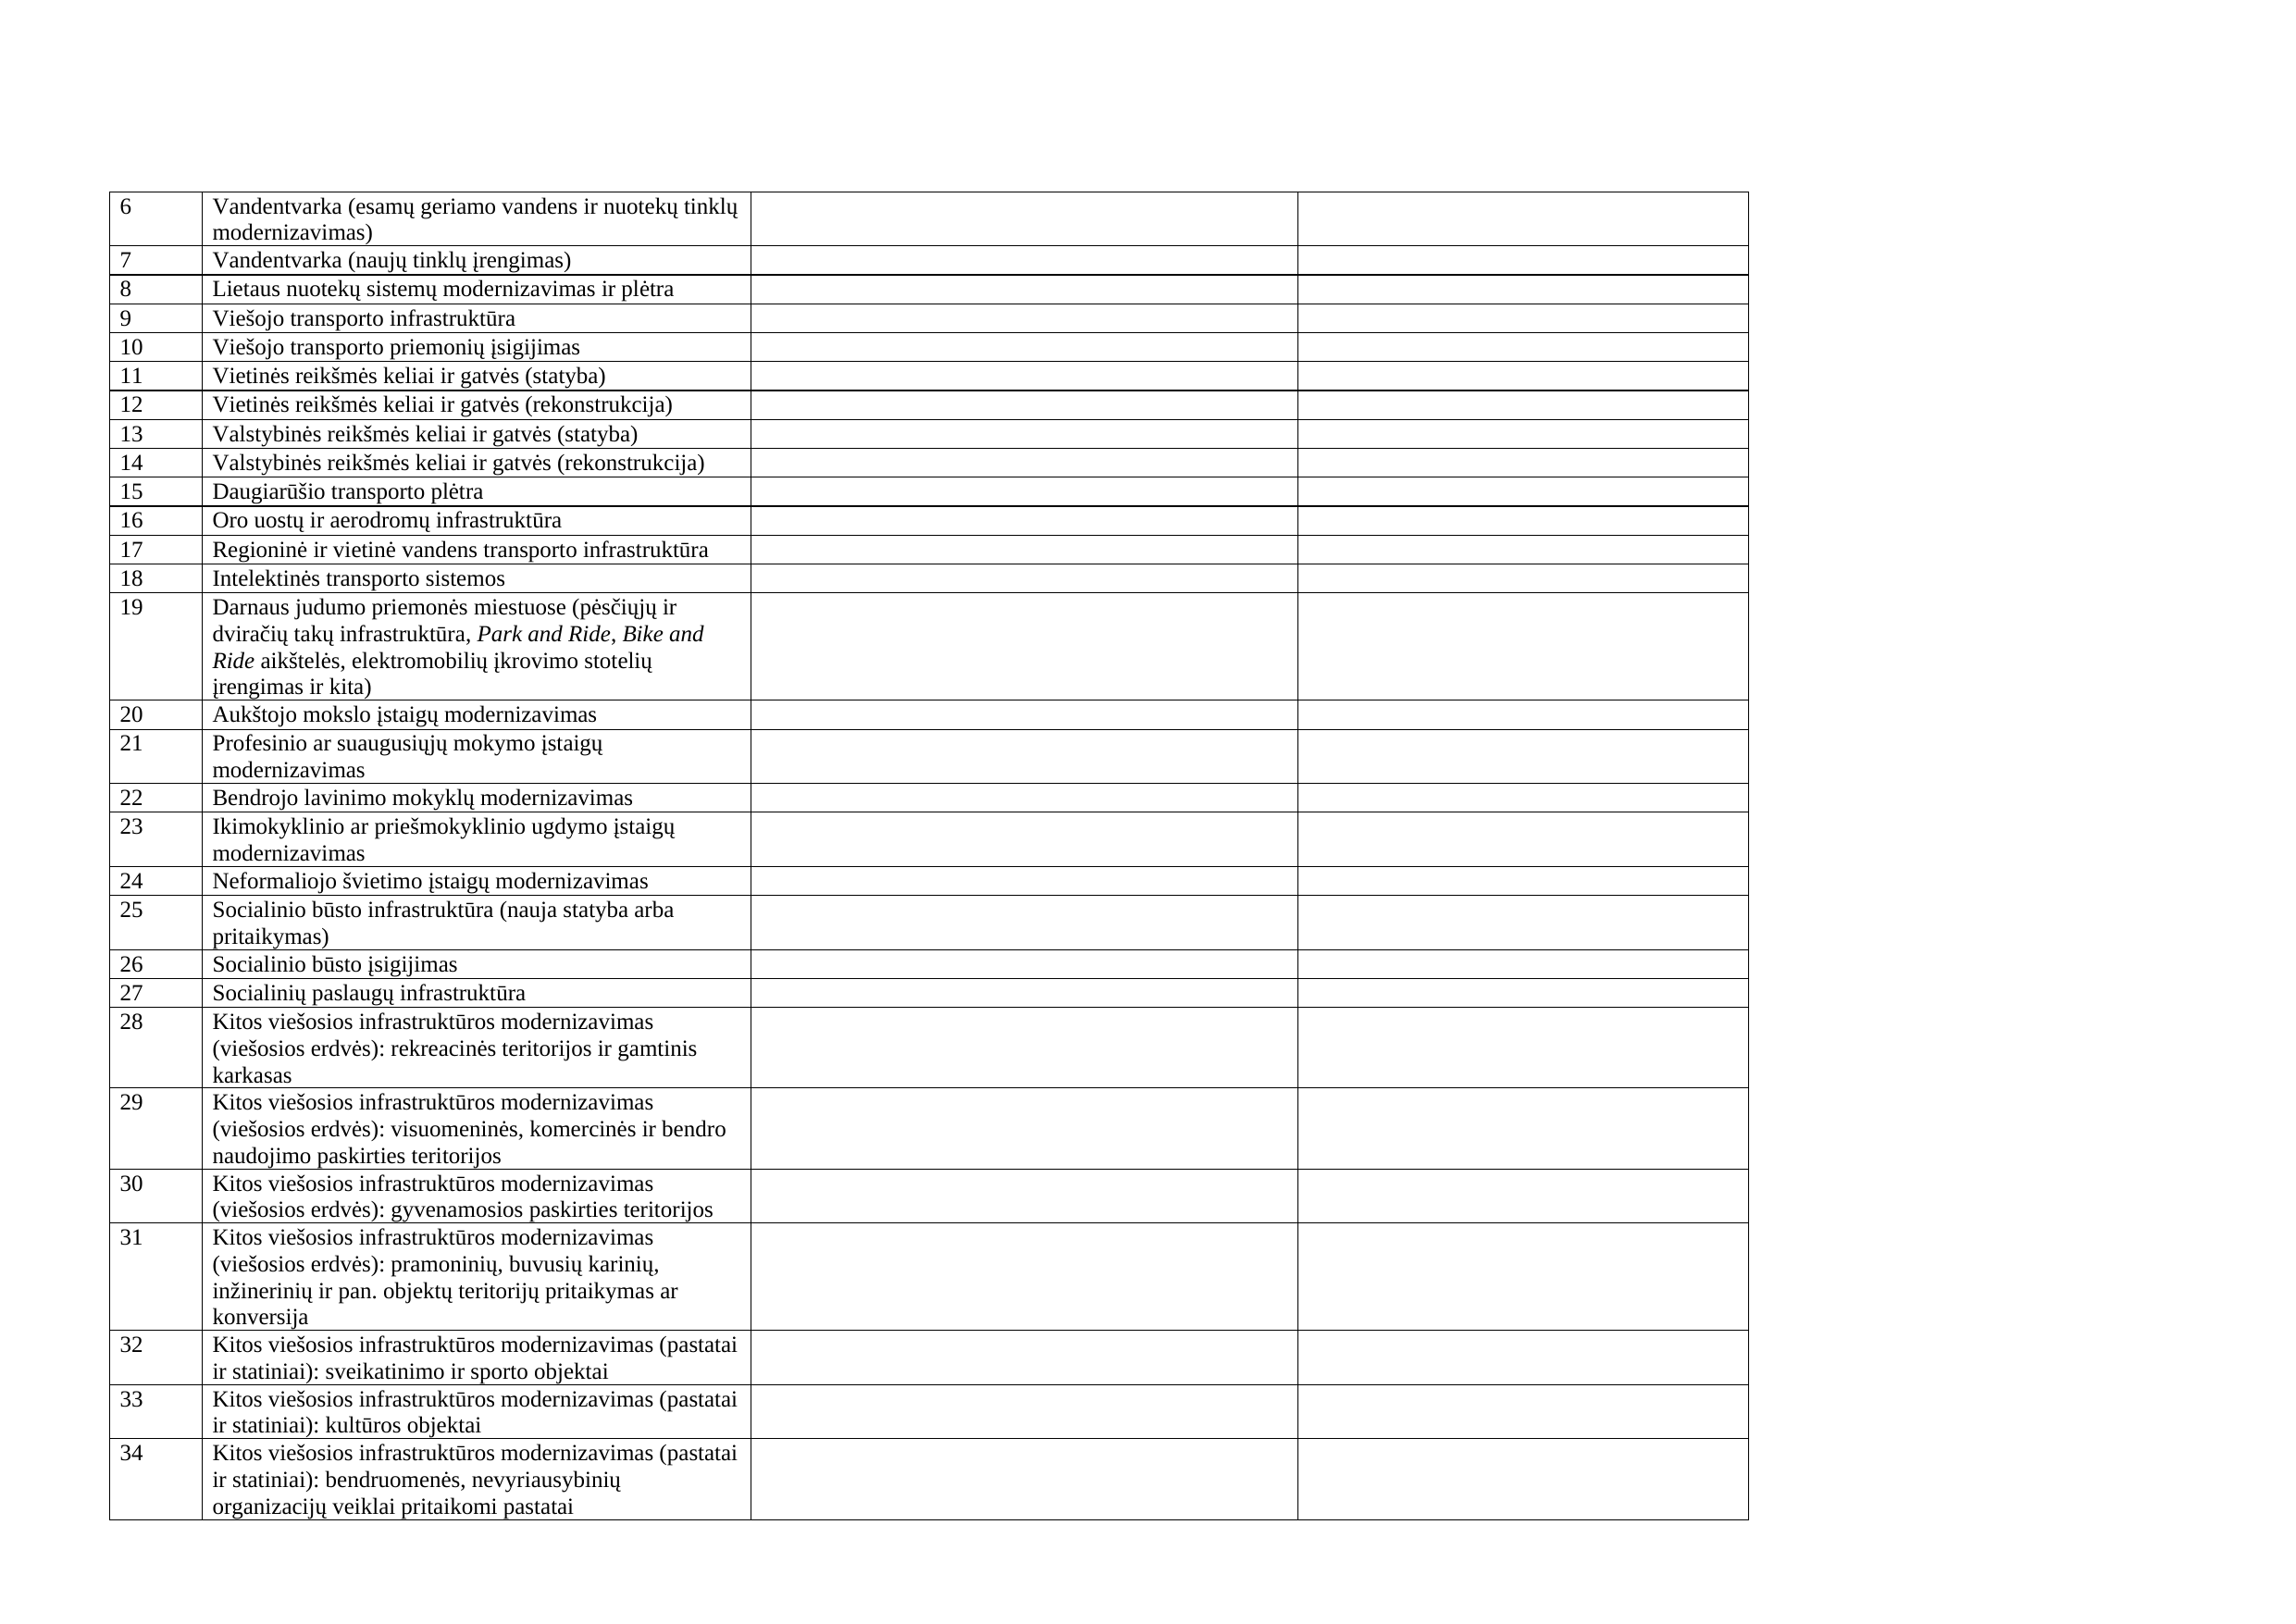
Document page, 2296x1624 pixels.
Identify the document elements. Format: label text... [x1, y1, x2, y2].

table_cell Kitos viešosios infrastruktūros modernizavimas (viešosios erdvės): rekreacinės teritorijos ir gamtinis karkasas [203, 1008, 751, 1087]
table_cell 9 [110, 304, 202, 332]
table_cell 11 [110, 362, 202, 390]
table_cell 31 [110, 1223, 202, 1330]
table_cell [1298, 867, 1748, 895]
table_cell [751, 867, 1297, 895]
table_cell Vietinės reikšmės keliai ir gatvės (rekonstrukcija) [203, 391, 751, 419]
table_cell [751, 1385, 1297, 1438]
table_cell Socialinio būsto įsigijimas [203, 950, 751, 978]
table_cell [751, 1223, 1297, 1330]
table_cell [751, 333, 1297, 361]
table_cell Kitos viešosios infrastruktūros modernizavimas (viešosios erdvės): visuomeninės, komercinės ir bendro naudojimo paskirties teritorijos [203, 1088, 751, 1169]
table_cell 7 [110, 246, 202, 274]
table_cell 12 [110, 391, 202, 419]
table_cell [1298, 784, 1748, 812]
table_cell Kitos viešosios infrastruktūros modernizavimas (viešosios erdvės): gyvenamosios paskirties teritorijos [203, 1170, 751, 1222]
table_cell [1298, 362, 1748, 390]
table_cell Lietaus nuotekų sistemų modernizavimas ir plėtra [203, 276, 751, 304]
table_cell 8 [110, 276, 202, 304]
table_cell Regioninė ir vietinė vandens transporto infrastruktūra [203, 536, 751, 564]
table_cell Viešojo transporto infrastruktūra [203, 304, 751, 332]
table_cell [751, 1088, 1297, 1169]
table_cell Socialinių paslaugų infrastruktūra [203, 979, 751, 1007]
table_cell 16 [110, 507, 202, 535]
table_cell [1298, 1223, 1748, 1330]
table_cell 27 [110, 979, 202, 1007]
table_cell [1298, 896, 1748, 949]
table_cell Vandentvarka (naujų tinklų įrengimas) [203, 246, 751, 274]
table_cell [751, 896, 1297, 949]
table_cell [751, 784, 1297, 812]
table_cell [1298, 730, 1748, 783]
table_cell [751, 420, 1297, 448]
table_cell Kitos viešosios infrastruktūros modernizavimas (pastatai ir statiniai): bendruomenės, nevyriausybinių organizacijų veiklai pritaikomi pastatai [203, 1439, 751, 1519]
table_cell 29 [110, 1088, 202, 1169]
table_cell [751, 700, 1297, 728]
table_cell [1298, 1385, 1748, 1438]
table_cell Oro uostų ir aerodromų infrastruktūra [203, 507, 751, 535]
table_cell [1298, 979, 1748, 1007]
table_cell 34 [110, 1439, 202, 1519]
table_cell [1298, 192, 1748, 245]
table_cell [1298, 812, 1748, 866]
table_cell [751, 1170, 1297, 1222]
table_cell [1298, 477, 1748, 505]
table_cell [751, 276, 1297, 304]
table_cell [751, 536, 1297, 564]
table_cell Darnaus judumo priemonės miestuose (pėsčiųjų ir dviračių takų infrastruktūra, Park and Ride, Bike and Ride aikštelės, elektromobilių įkrovimo stotelių įrengimas ir kita) [203, 593, 751, 700]
table_cell 25 [110, 896, 202, 949]
table_cell 18 [110, 564, 202, 592]
table_cell [1298, 1439, 1748, 1519]
table_cell Vietinės reikšmės keliai ir gatvės (statyba) [203, 362, 751, 390]
table_cell Kitos viešosios infrastruktūros modernizavimas (viešosios erdvės): pramoninių, buvusių karinių, inžinerinių ir pan. objektų teritorijų pritaikymas ar konversija [203, 1223, 751, 1330]
table_cell [1298, 1331, 1748, 1384]
table_cell [1298, 507, 1748, 535]
table_cell 14 [110, 449, 202, 477]
table_cell 19 [110, 593, 202, 700]
table_cell Profesinio ar suaugusiųjų mokymo įstaigų modernizavimas [203, 730, 751, 783]
table_cell Intelektinės transporto sistemos [203, 564, 751, 592]
table_cell Ikimokyklinio ar priešmokyklinio ugdymo įstaigų modernizavimas [203, 812, 751, 866]
table_cell Kitos viešosios infrastruktūros modernizavimas (pastatai ir statiniai): sveikatinimo ir sporto objektai [203, 1331, 751, 1384]
table_cell [1298, 1170, 1748, 1222]
table_cell 20 [110, 700, 202, 728]
table_cell [1298, 1088, 1748, 1169]
table_cell [751, 564, 1297, 592]
table_cell 13 [110, 420, 202, 448]
table_cell [751, 192, 1297, 245]
table_cell Kitos viešosios infrastruktūros modernizavimas (pastatai ir statiniai): kultūros objektai [203, 1385, 751, 1438]
table_cell 32 [110, 1331, 202, 1384]
table_cell 33 [110, 1385, 202, 1438]
table_cell 24 [110, 867, 202, 895]
table_cell 22 [110, 784, 202, 812]
table_cell [1298, 391, 1748, 419]
table_cell 28 [110, 1008, 202, 1087]
table_cell [1298, 333, 1748, 361]
table_cell 17 [110, 536, 202, 564]
table_cell [1298, 246, 1748, 274]
table_cell 15 [110, 477, 202, 505]
table_cell [1298, 276, 1748, 304]
table_cell Valstybinės reikšmės keliai ir gatvės (statyba) [203, 420, 751, 448]
table_cell [1298, 564, 1748, 592]
table_cell [1298, 700, 1748, 728]
table_cell [1298, 304, 1748, 332]
table_cell [751, 1439, 1297, 1519]
table_cell [751, 477, 1297, 505]
table_cell [751, 979, 1297, 1007]
table_cell [751, 812, 1297, 866]
table_cell Aukštojo mokslo įstaigų modernizavimas [203, 700, 751, 728]
table_cell 10 [110, 333, 202, 361]
table_cell [1298, 593, 1748, 700]
table_cell 26 [110, 950, 202, 978]
table_cell [1298, 420, 1748, 448]
table_cell 6 [110, 192, 202, 245]
table_cell 30 [110, 1170, 202, 1222]
table_cell Socialinio būsto infrastruktūra (nauja statyba arba pritaikymas) [203, 896, 751, 949]
table_cell [751, 362, 1297, 390]
table_cell 23 [110, 812, 202, 866]
table_cell Viešojo transporto priemonių įsigijimas [203, 333, 751, 361]
table_cell [751, 304, 1297, 332]
table_cell Neformaliojo švietimo įstaigų modernizavimas [203, 867, 751, 895]
table_cell [751, 593, 1297, 700]
table_cell Valstybinės reikšmės keliai ir gatvės (rekonstrukcija) [203, 449, 751, 477]
table_cell [751, 449, 1297, 477]
table_cell Daugiarūšio transporto plėtra [203, 477, 751, 505]
table_cell [1298, 536, 1748, 564]
table_cell [751, 246, 1297, 274]
table_cell [1298, 950, 1748, 978]
table_cell [751, 391, 1297, 419]
table_cell [751, 1331, 1297, 1384]
table_cell [1298, 449, 1748, 477]
table_cell [751, 507, 1297, 535]
table_cell Bendrojo lavinimo mokyklų modernizavimas [203, 784, 751, 812]
table_cell 21 [110, 730, 202, 783]
table_cell [751, 730, 1297, 783]
table_cell [751, 950, 1297, 978]
table_cell [1298, 1008, 1748, 1087]
table_cell Vandentvarka (esamų geriamo vandens ir nuotekų tinklų modernizavimas) [203, 192, 751, 245]
table_cell [751, 1008, 1297, 1087]
